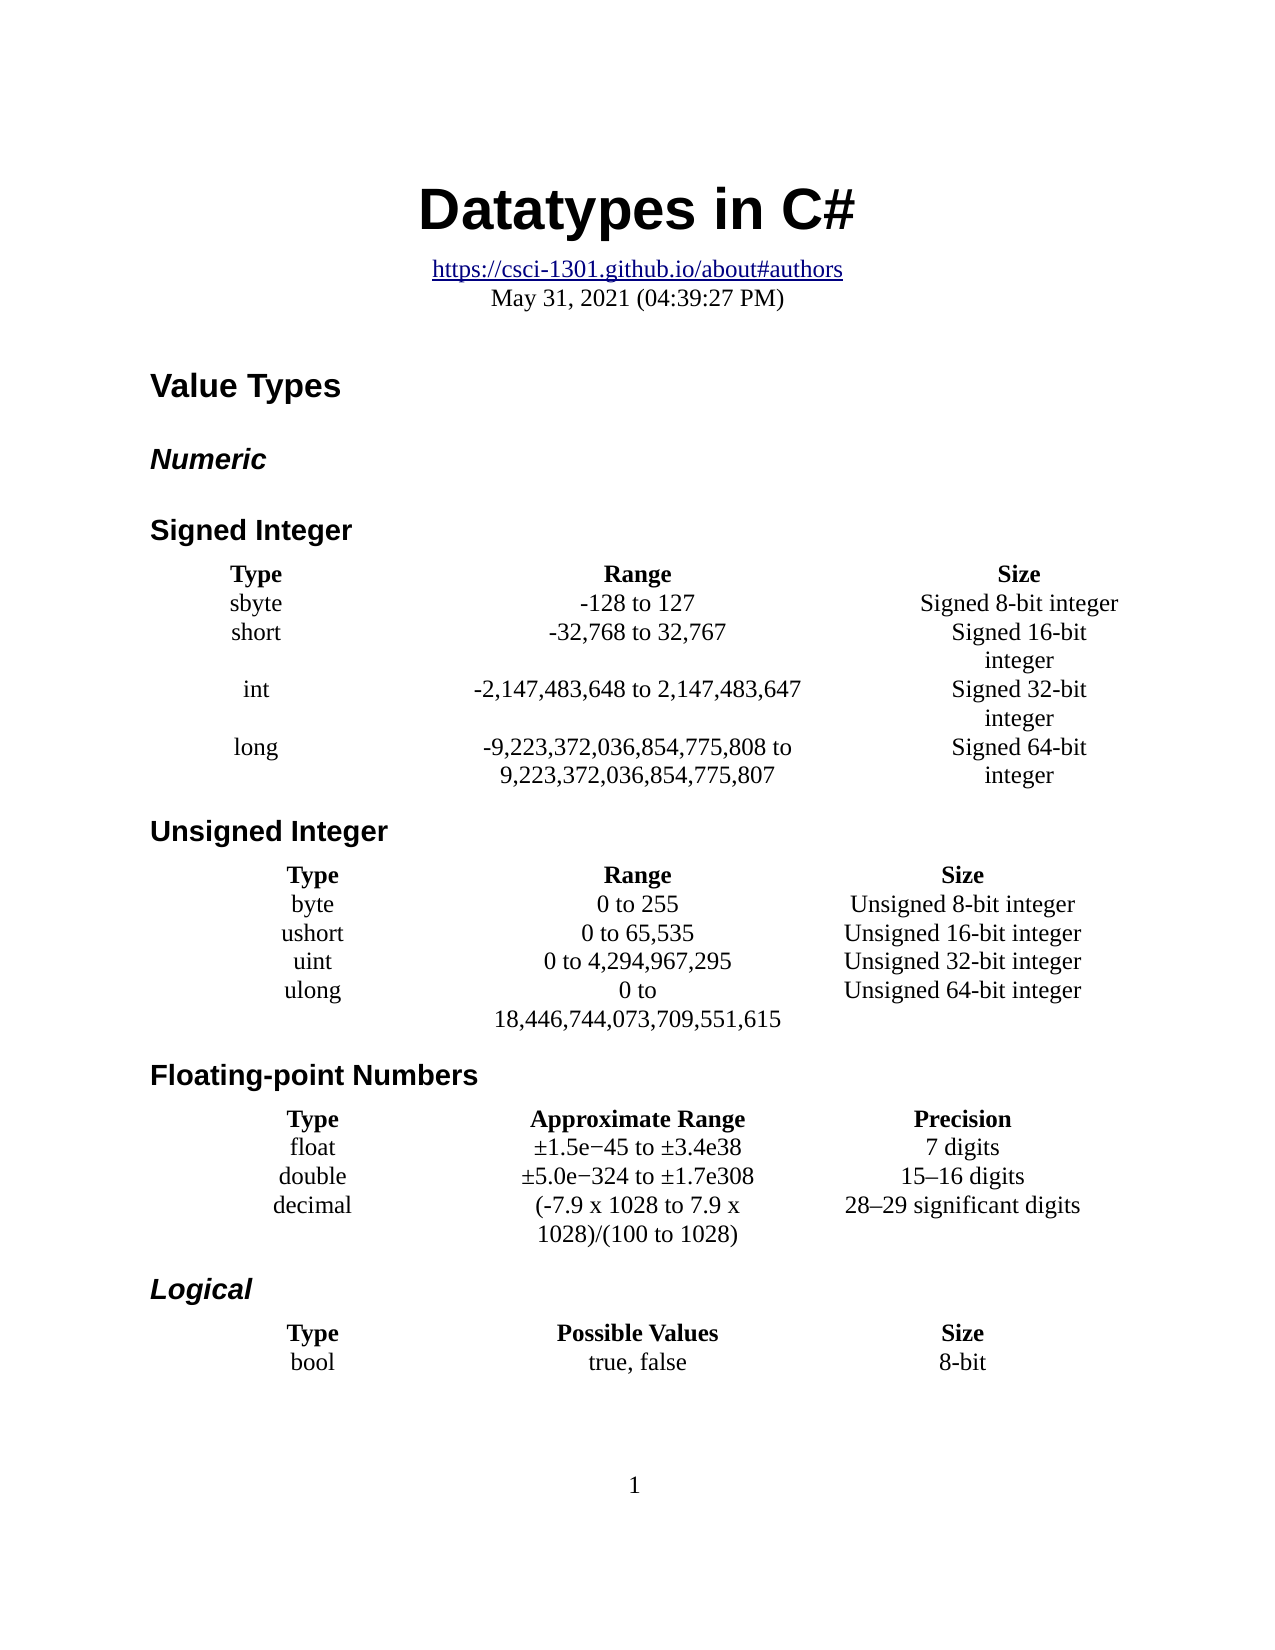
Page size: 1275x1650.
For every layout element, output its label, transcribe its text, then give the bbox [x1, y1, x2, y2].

table_cell 7 digits [800, 1133, 1125, 1161]
table_cell true, false [475, 1347, 800, 1376]
table_cell Signed 16-bit integer [913, 617, 1125, 674]
text May 31, 2021 (04:39:27 PM) [150, 283, 1125, 312]
table_cell int [150, 674, 362, 732]
table_cell ±1.5e−45 to ±3.4e38 [475, 1133, 800, 1161]
title Datatypes in C# [150, 175, 1125, 242]
table_cell Signed 64-bit integer [913, 732, 1125, 789]
table_cell bool [150, 1347, 475, 1376]
subtitle Signed Integer [150, 513, 1125, 547]
table_cell 8-bit [800, 1347, 1125, 1376]
table_cell -32,768 to 32,767 [362, 617, 913, 674]
table_header Size [913, 559, 1125, 588]
subtitle Numeric [150, 442, 1125, 476]
table_cell 0 to 18,446,744,073,709,551,615 [475, 975, 800, 1033]
table_cell Unsigned 8-bit integer [800, 889, 1125, 918]
subtitle Floating-point Numbers [150, 1058, 1125, 1091]
table_cell Unsigned 16-bit integer [800, 918, 1125, 946]
subtitle Logical [150, 1272, 1125, 1306]
table_cell decimal [150, 1190, 475, 1247]
table_cell ushort [150, 918, 475, 946]
subtitle Unsigned Integer [150, 814, 1125, 848]
table_cell -9,223,372,036,854,775,808 to 9,223,372,036,854,775,807 [362, 732, 913, 789]
table_cell 28–29 significant digits [800, 1190, 1125, 1247]
table_header Approximate Range [475, 1104, 800, 1132]
table_cell -128 to 127 [362, 588, 913, 617]
table_header Range [475, 860, 800, 889]
table_cell (-7.9 x 1028 to 7.9 x 1028)/(100 to 1028) [475, 1190, 800, 1247]
table_cell 0 to 4,294,967,295 [475, 946, 800, 975]
table_header Size [800, 860, 1125, 889]
table_header Possible Values [475, 1319, 800, 1347]
table_cell double [150, 1161, 475, 1190]
table_header Precision [800, 1104, 1125, 1132]
table_cell -2,147,483,648 to 2,147,483,647 [362, 674, 913, 732]
table_cell Unsigned 32-bit integer [800, 946, 1125, 975]
table_cell Signed 8-bit integer [913, 588, 1125, 617]
table_cell short [150, 617, 362, 674]
table_header Range [362, 559, 913, 588]
table_cell Unsigned 64-bit integer [800, 975, 1125, 1033]
table_cell sbyte [150, 588, 362, 617]
table_cell long [150, 732, 362, 789]
table_cell 0 to 65,535 [475, 918, 800, 946]
subtitle Value Types [150, 366, 1125, 404]
table_cell float [150, 1133, 475, 1161]
table_cell byte [150, 889, 475, 918]
table_header Size [800, 1319, 1125, 1347]
table_cell 0 to 255 [475, 889, 800, 918]
text https://csci-1301.github.io/about#authors [150, 254, 1125, 283]
table_cell uint [150, 946, 475, 975]
table_cell Signed 32-bit integer [913, 674, 1125, 732]
table_cell ±5.0e−324 to ±1.7e308 [475, 1161, 800, 1190]
table_header Type [150, 559, 362, 588]
table_header Type [150, 1104, 475, 1132]
table_header Type [150, 1319, 475, 1347]
table_header Type [150, 860, 475, 889]
table_cell ulong [150, 975, 475, 1033]
table_cell 15–16 digits [800, 1161, 1125, 1190]
